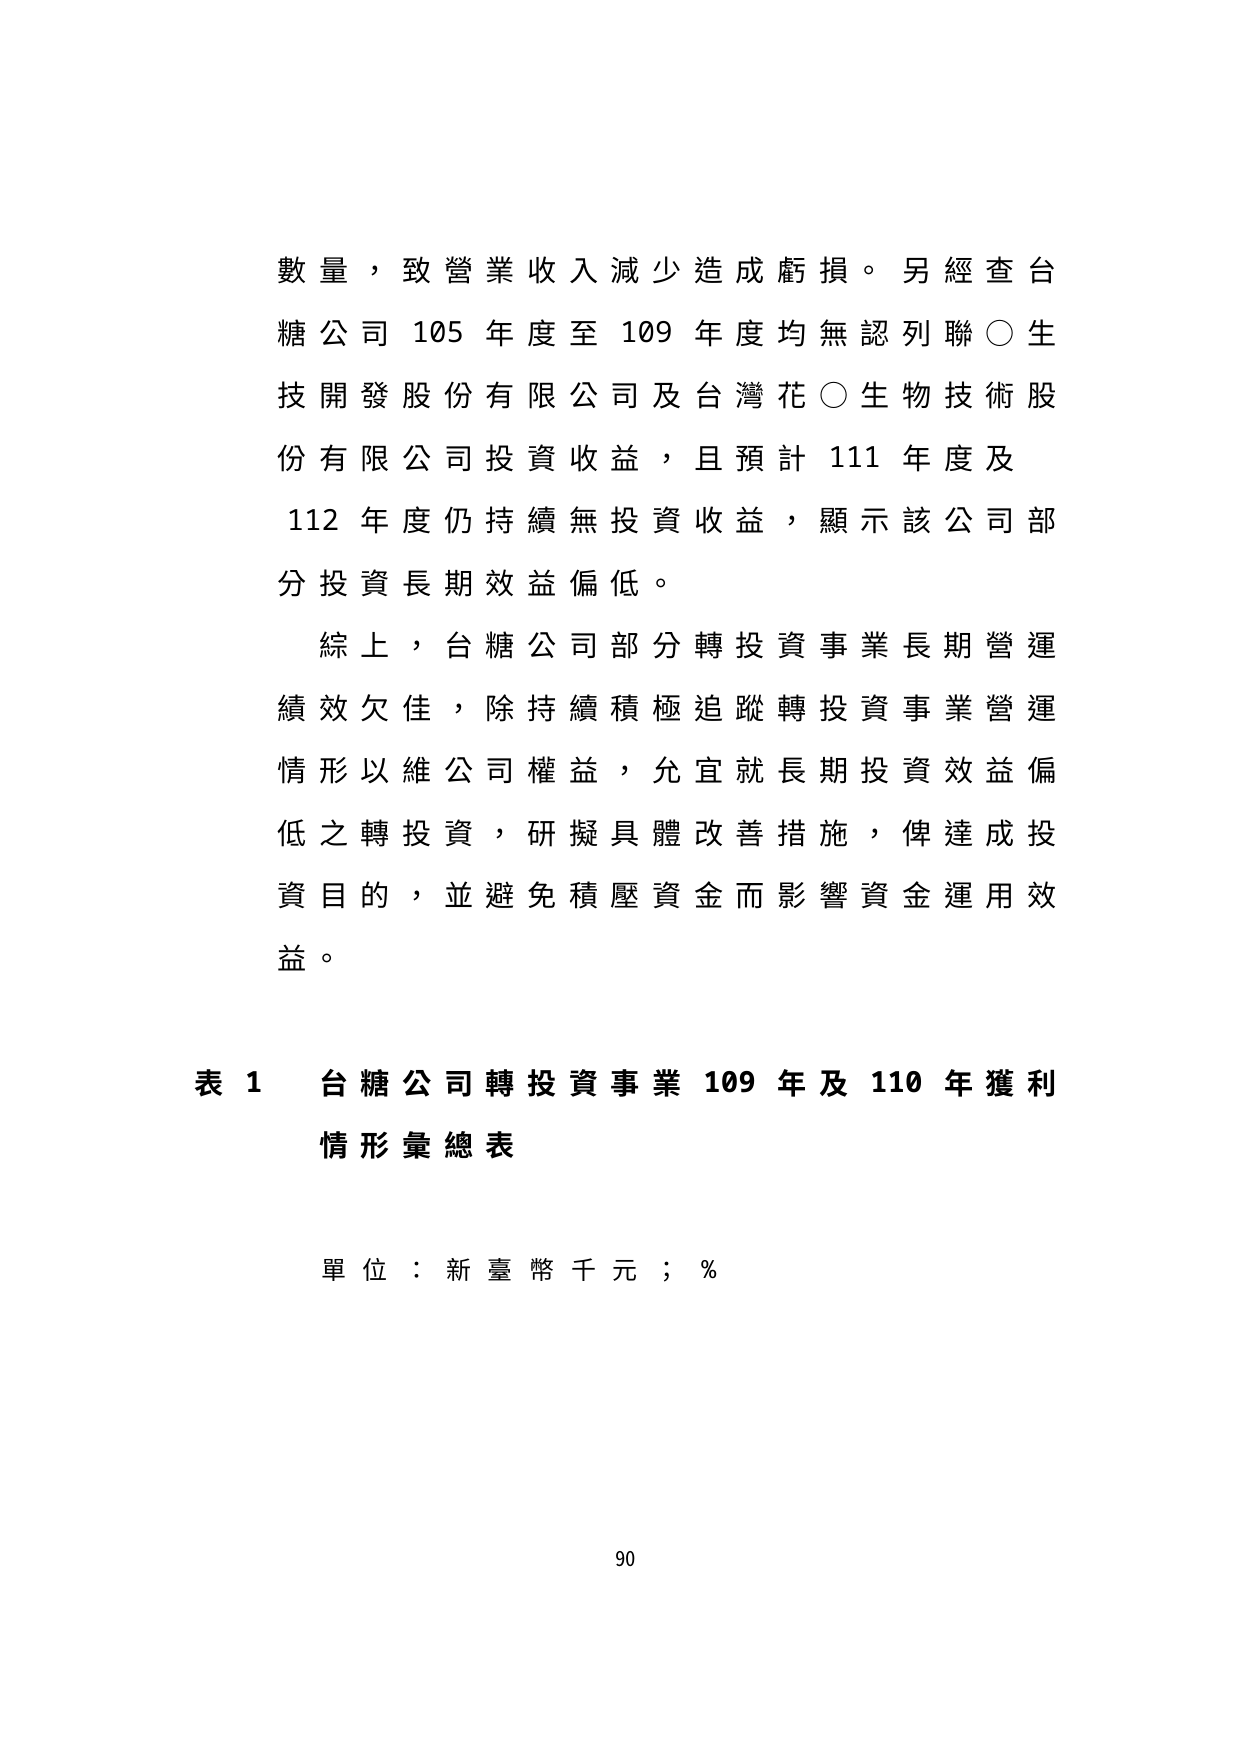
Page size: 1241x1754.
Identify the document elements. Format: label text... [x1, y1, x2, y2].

text 綜上，台糖公司部分轉投資事業長期營運績效欠佳，除持續積極追蹤轉投資事業營運情形以維公司權益，允宜就長期投資效益偏低之轉投資，研擬具體改善措施，俾達成投資目的，並避免積壓資金而影響資金運用效益。 [247, 602, 1063, 977]
text 單位：新臺幣千元；% [188, 1165, 1063, 1290]
text 表1 台糖公司轉投資事業109年及110年獲利情形彙總表 [188, 1040, 1063, 1165]
text 數量，致營業收入減少造成虧損。另經查台糖公司105年度至109年度均無認列聯○生技開發股份有限公司及台灣花○生物技術股份有限公司投資收益，且預計111年度及112年度仍持續無投資收益，顯示該公司部分投資長期效益偏低。 [247, 227, 1063, 602]
